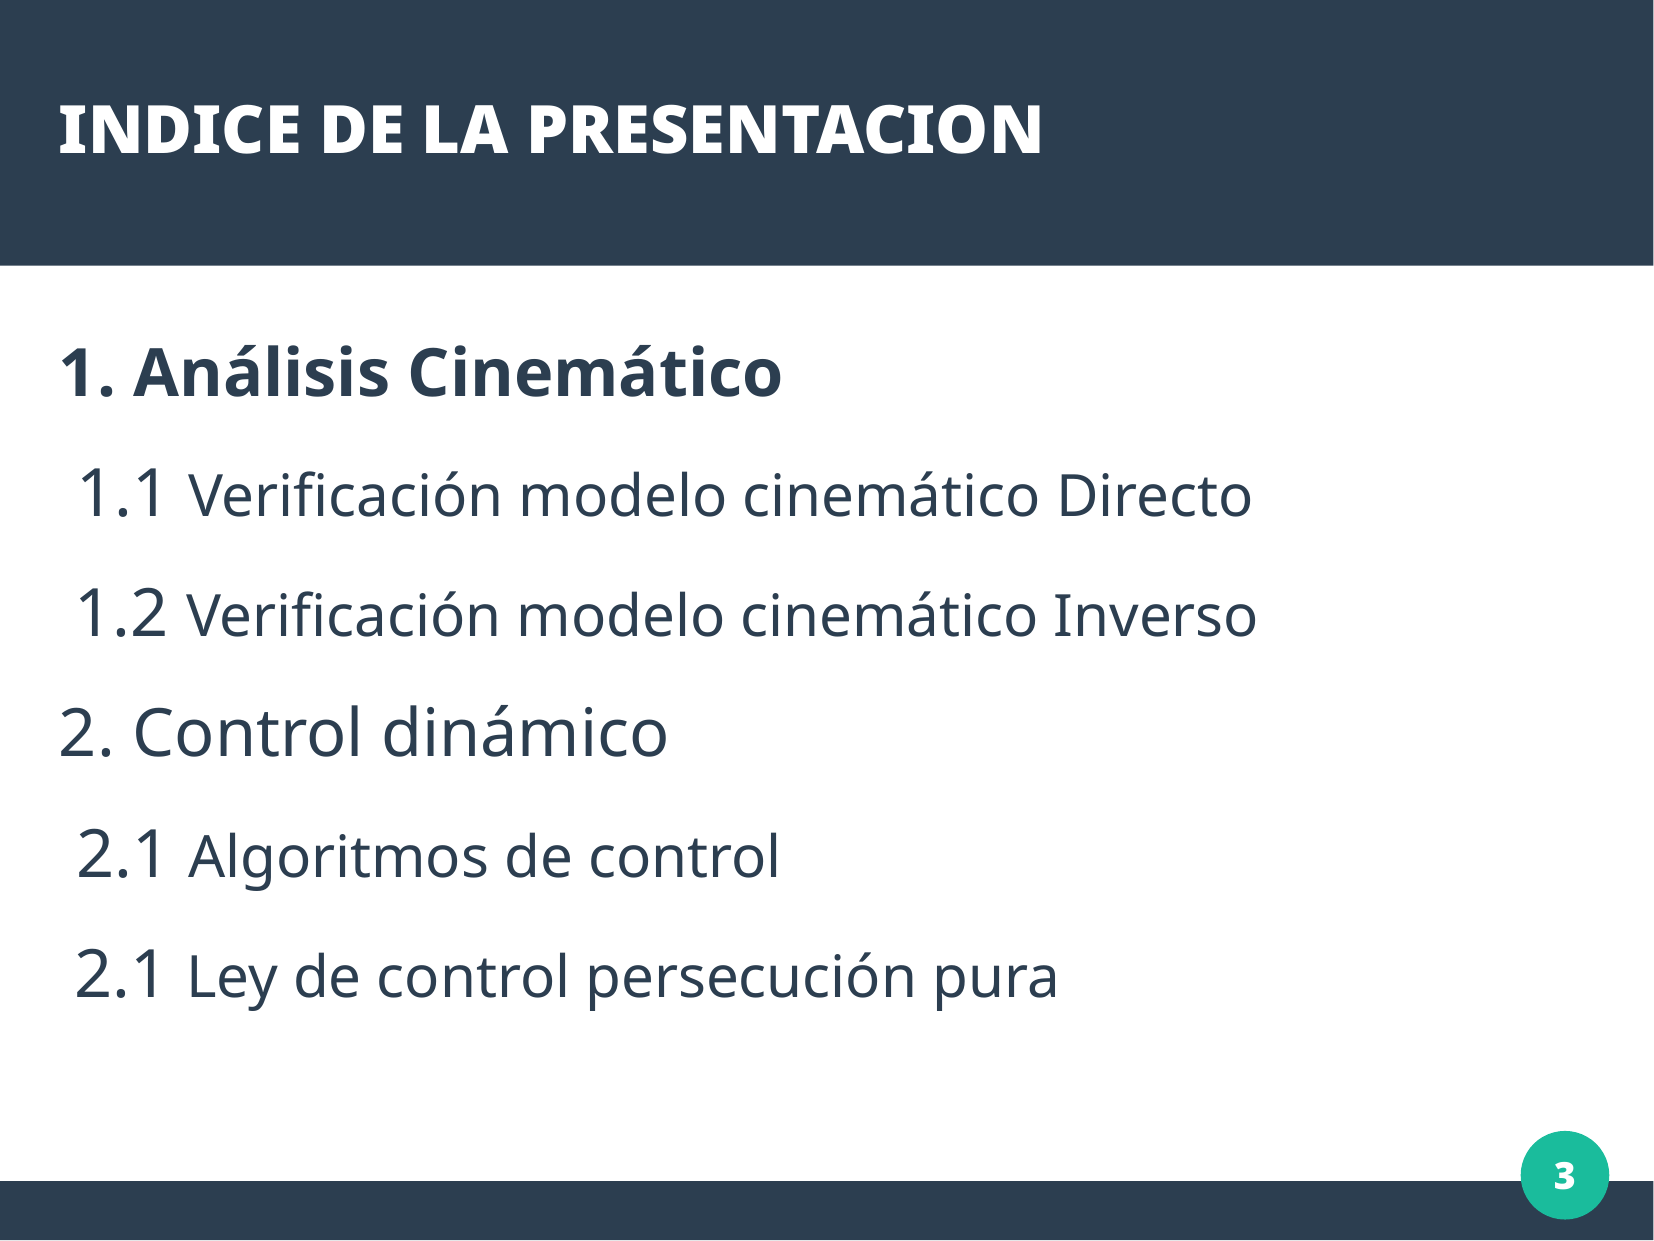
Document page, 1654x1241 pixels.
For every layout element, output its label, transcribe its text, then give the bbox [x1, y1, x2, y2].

title INDICE DE LA PRESENTACION [59, 49, 1595, 207]
list 1. Análisis Cinemático 1.1 Verificación modelo cinemático Directo 1.2 Verificación modelo cinemático Inverso 2. Control dinámico 2.1 Algoritmos de control 2.1 Ley de control persecución pura [59, 324, 1595, 1152]
